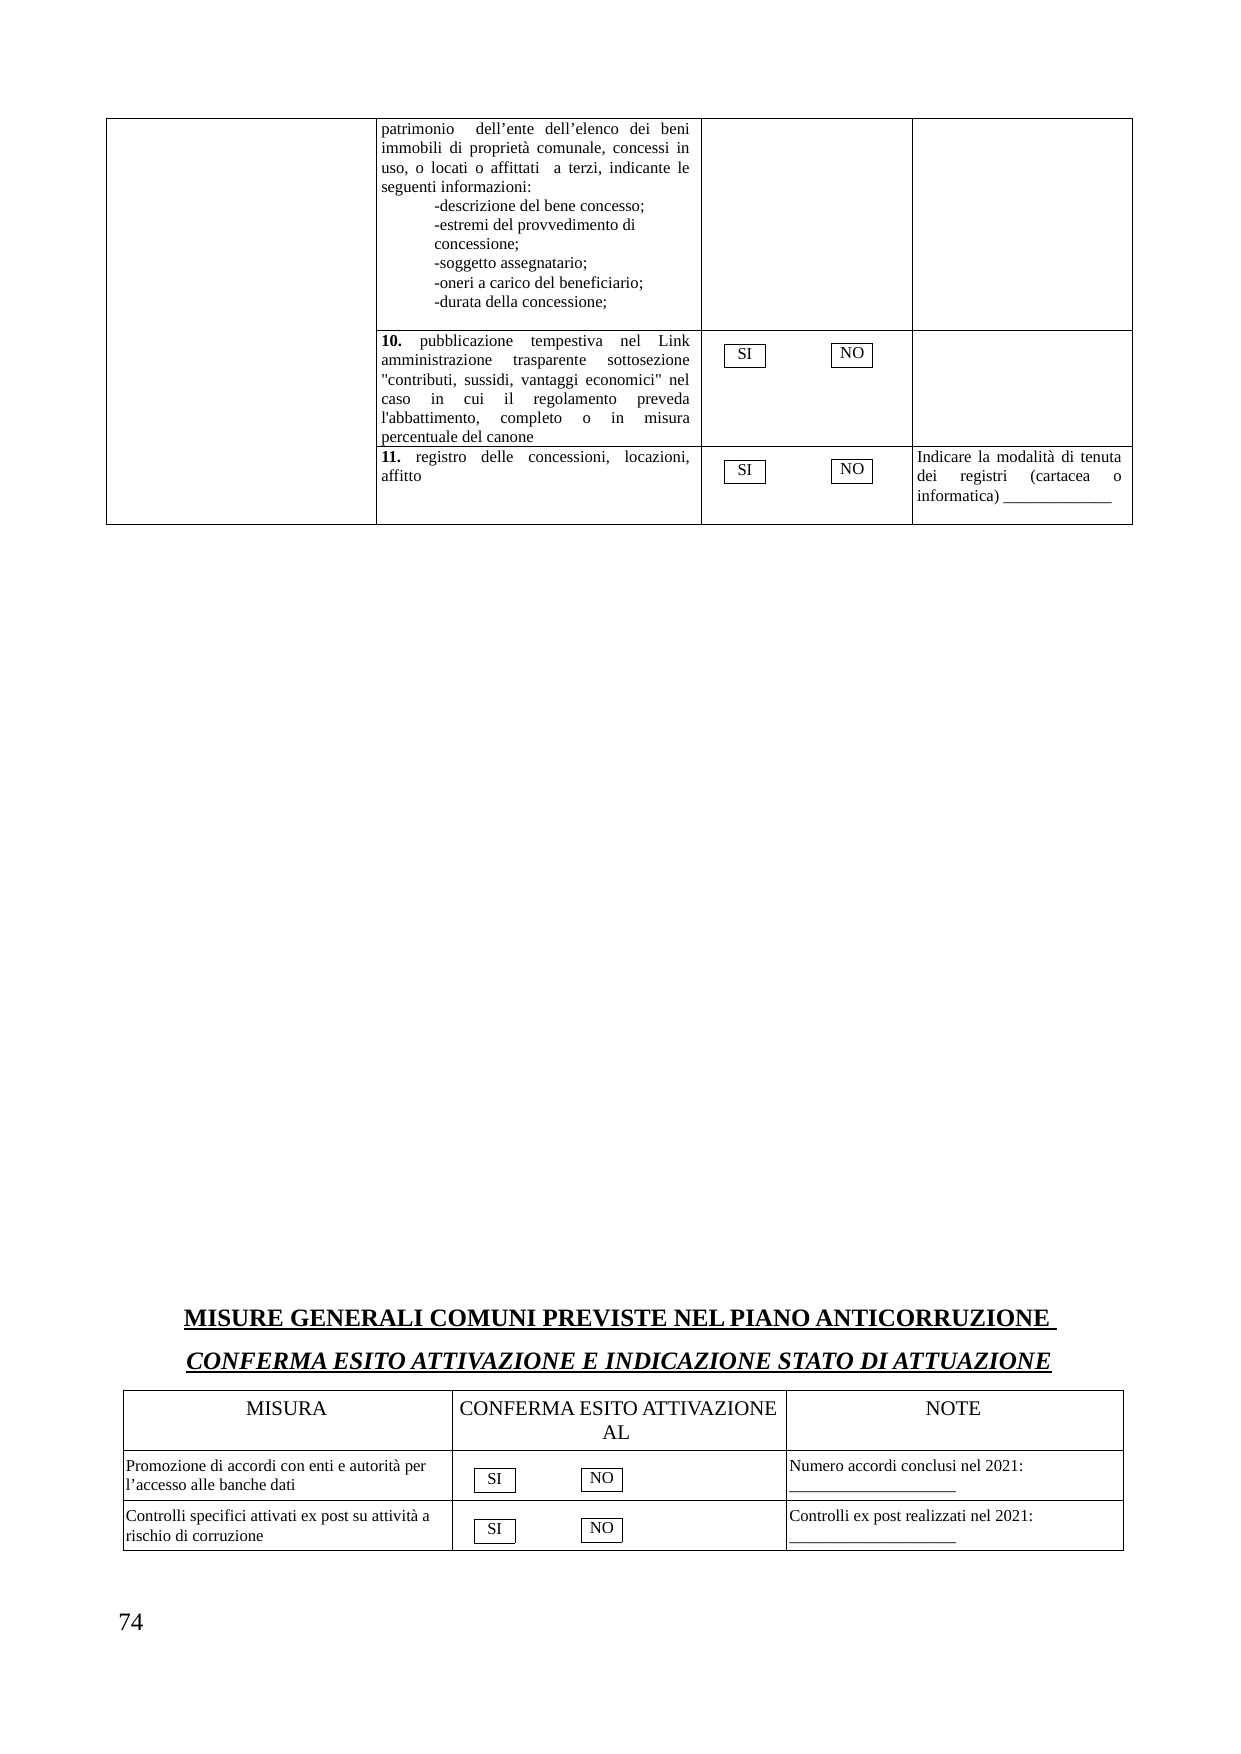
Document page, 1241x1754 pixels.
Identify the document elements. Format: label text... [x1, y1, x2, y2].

table_cell [702, 447, 912, 524]
table_cell [702, 331, 912, 446]
table_cell Promozione di accordi con enti e autorità per l’accesso alle banche dati [124, 1451, 452, 1500]
table_cell [453, 1451, 786, 1500]
table_cell Controlli specifici attivati ex post su attività a rischio di corruzione [124, 1501, 452, 1550]
table_cell Numero accordi conclusi nel 2021: ____________________ [787, 1451, 1123, 1500]
table_cell [913, 331, 1132, 446]
table_cell 10. pubblicazione tempestiva nel Link amministrazione trasparente sottosezione "contributi, sussidi, vantaggi economici" nel caso in cui il regolamento preveda l'abbattimento, completo o in misura percentuale del canone [377, 331, 701, 446]
table_cell Controlli ex post realizzati nel 2021: ____________________ [787, 1501, 1123, 1550]
table_cell [702, 119, 912, 330]
table_cell Indicare la modalità di tenuta dei registri (cartacea o informatica) _____________ [913, 447, 1132, 524]
table_cell [913, 119, 1132, 330]
table_cell 11. registro delle concessioni, locazioni, affitto [377, 447, 701, 524]
table_header CONFERMA ESITO ATTIVAZIONE AL [453, 1391, 786, 1450]
table_header [107, 119, 376, 524]
text MISURE GENERALI COMUNI PREVISTE NEL PIANO ANTICORRUZIONE [118, 1303, 1122, 1332]
table_cell patrimonio dell’ente dell’elenco dei beni immobili di proprietà comunale, concessi in uso, o locati o affittati a terzi, indicante le seguenti informazioni: -descrizione del bene concesso; -estremi del provvedimento di concessione; -soggetto assegnatario; -oneri a carico del beneficiario; -durata della concessione; [377, 119, 701, 330]
table_header MISURA [124, 1391, 452, 1450]
table_header NOTE [787, 1391, 1123, 1450]
table_cell [453, 1501, 786, 1550]
text CONFERMA ESITO ATTIVAZIONE E INDICAZIONE STATO DI ATTUAZIONE [118, 1346, 1122, 1375]
